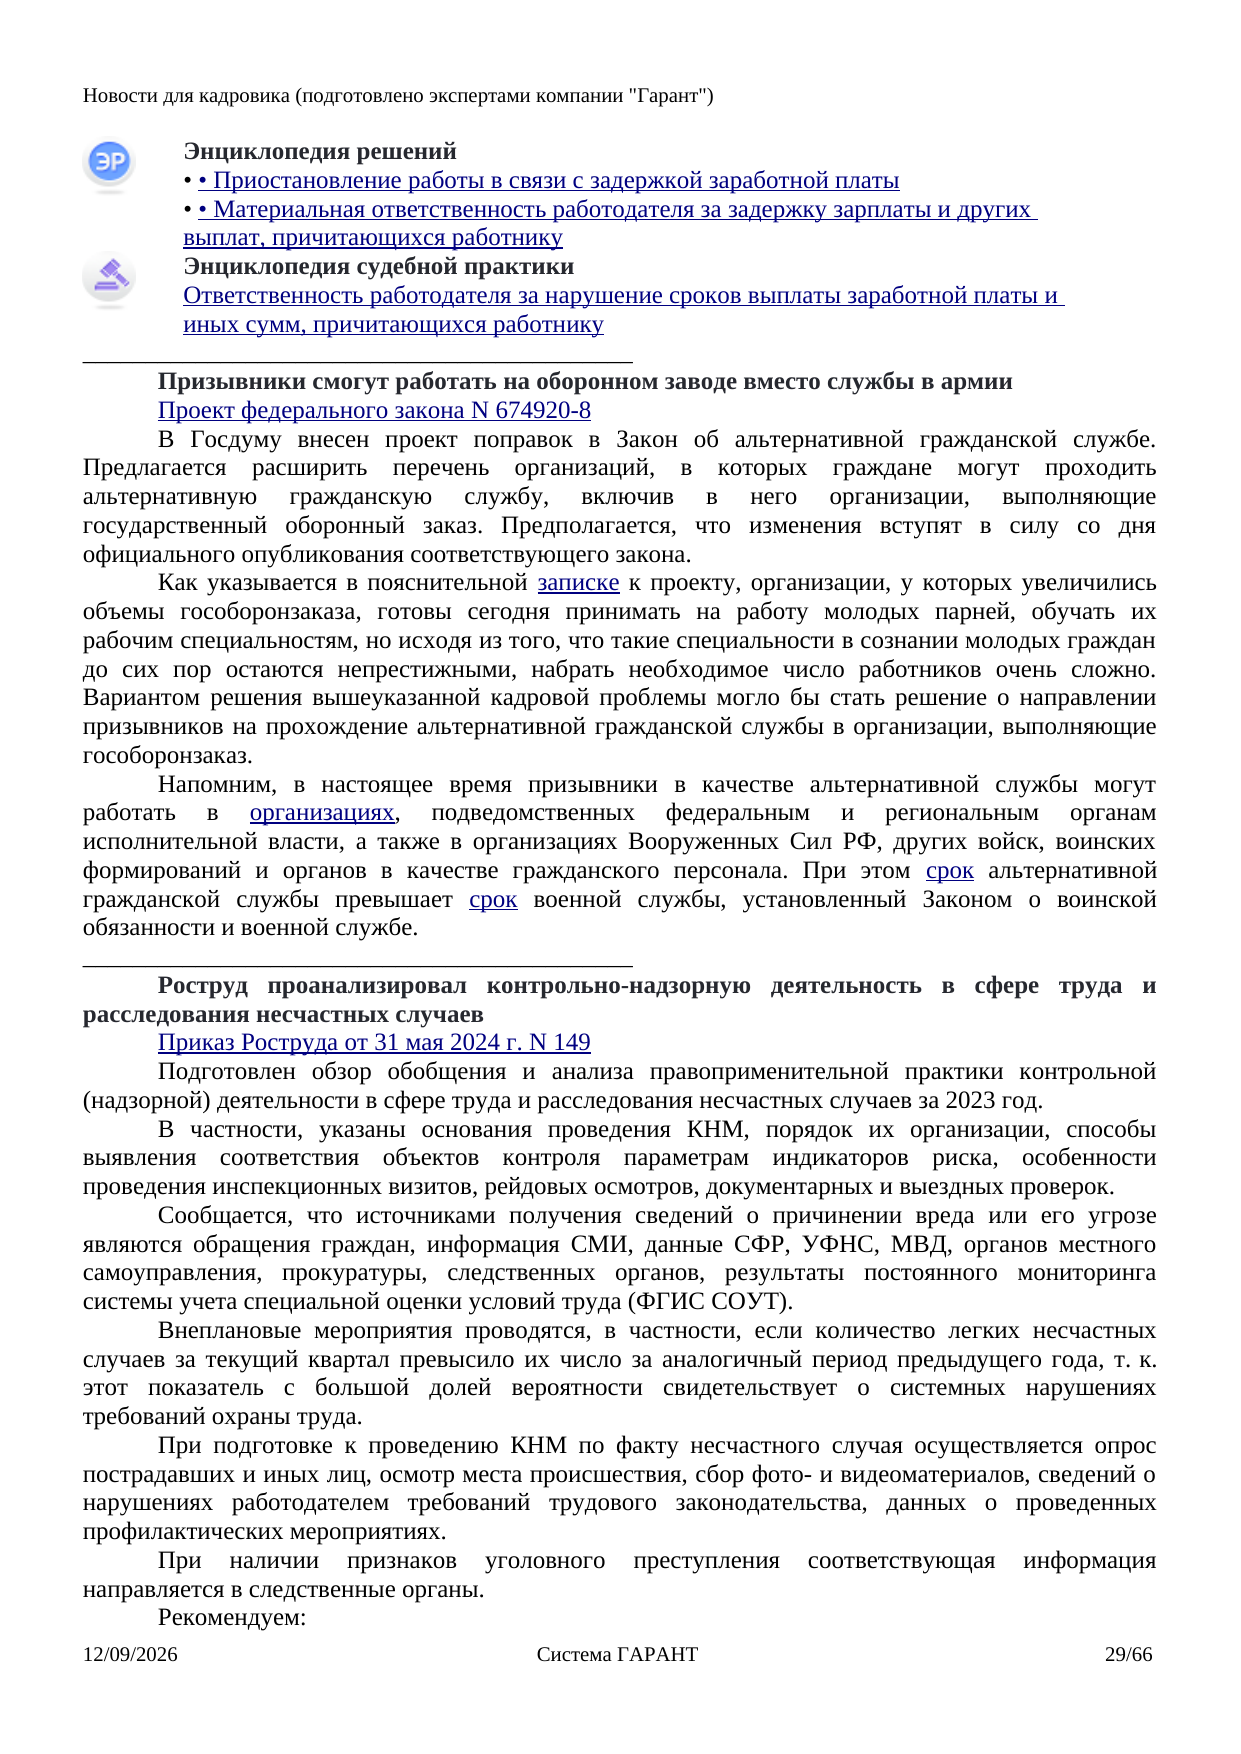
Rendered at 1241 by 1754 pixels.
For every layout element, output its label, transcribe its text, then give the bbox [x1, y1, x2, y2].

text Как указывается в пояснительной записке к проекту, организации, у которых увеличились объемы гособоронзаказа, готовы сегодня принимать на работу молодых парней, обучать их рабочим специальностям, но исходя из того, что такие специальности в сознании молодых граждан до сих пор остаются непрестижными, набрать необходимое число работников очень сложно. Вариантом решения вышеуказанной кадровой проблемы могло бы стать решение о направлении призывников на прохождение альтернативной гражданской службы в организации, выполняющие гособоронзаказ. [83, 567, 1157, 769]
text Роструд проанализировал контрольно-надзорную деятельность в сфере труда и расследования несчастных случаев [83, 970, 1157, 1027]
picture [82, 251, 136, 311]
text ____________________________________________ [83, 941, 1157, 970]
text В частности, указаны основания проведения КНМ, порядок их организации, способы выявления соответствия объектов контроля параметрам индикаторов риска, особенности проведения инспекционных визитов, рейдовых осмотров, документарных и выездных проверок. [83, 1114, 1157, 1200]
text Сообщается, что источниками получения сведений о причинении вреда или его угрозе являются обращения граждан, информация СМИ, данные СФР, УФНС, МВД, органов местного самоуправления, прокуратуры, следственных органов, результаты постоянного мониторинга системы учета специальной оценки условий труда (ФГИС СОУТ). [83, 1200, 1157, 1315]
text Приказ Роструда от 31 мая 2024 г. N 149 [83, 1027, 1157, 1056]
text Рекомендуем: [83, 1602, 1157, 1631]
table_header [83, 136, 183, 251]
text ____________________________________________ [83, 337, 1157, 366]
text При подготовке к проведению КНМ по факту несчастного случая осуществляется опрос пострадавших и иных лиц, осмотр места происшествия, сбор фото- и видеоматериалов, сведений о нарушениях работодателем требований трудового законодательства, данных о проведенных профилактических мероприятиях. [83, 1430, 1157, 1545]
text Внеплановые мероприятия проводятся, в частности, если количество легких несчастных случаев за текущий квартал превысило их число за аналогичный период предыдущего года, т. к. этот показатель с большой долей вероятности свидетельствует о системных нарушениях требований охраны труда. [83, 1315, 1157, 1430]
text Подготовлен обзор обобщения и анализа правоприменительной практики контрольной (надзорной) деятельности в сфере труда и расследования несчастных случаев за 2023 год. [83, 1056, 1157, 1114]
table_header Энциклопедия решений • • Приостановление работы в связи с задержкой заработной платы • • Материальная ответственность работодателя за задержку зарплаты и других выплат, причитающихся работнику [183, 136, 1116, 251]
table_cell [83, 251, 183, 337]
table_cell Энциклопедия судебной практики Ответственность работодателя за нарушение сроков выплаты заработной платы и иных сумм, причитающихся работнику [183, 251, 1116, 337]
text Призывники смогут работать на оборонном заводе вместо службы в армии [83, 366, 1157, 395]
picture [82, 136, 136, 196]
text В Госдуму внесен проект поправок в Закон об альтернативной гражданской службе. Предлагается расширить перечень организаций, в которых граждане могут проходить альтернативную гражданскую службу, включив в него организации, выполняющие государственный оборонный заказ. Предполагается, что изменения вступят в силу со дня официального опубликования соответствующего закона. [83, 424, 1157, 567]
text Проект федерального закона N 674920-8 [83, 395, 1157, 424]
text При наличии признаков уголовного преступления соответствующая информация направляется в следственные органы. [83, 1545, 1157, 1602]
text Напомним, в настоящее время призывники в качестве альтернативной службы могут работать в организациях, подведомственных федеральным и региональным органам исполнительной власти, а также в организациях Вооруженных Сил РФ, других войск, воинских формирований и органов в качестве гражданского персонала. При этом срок альтернативной гражданской службы превышает срок военной службы, установленный Законом о воинской обязанности и военной службе. [83, 769, 1157, 941]
